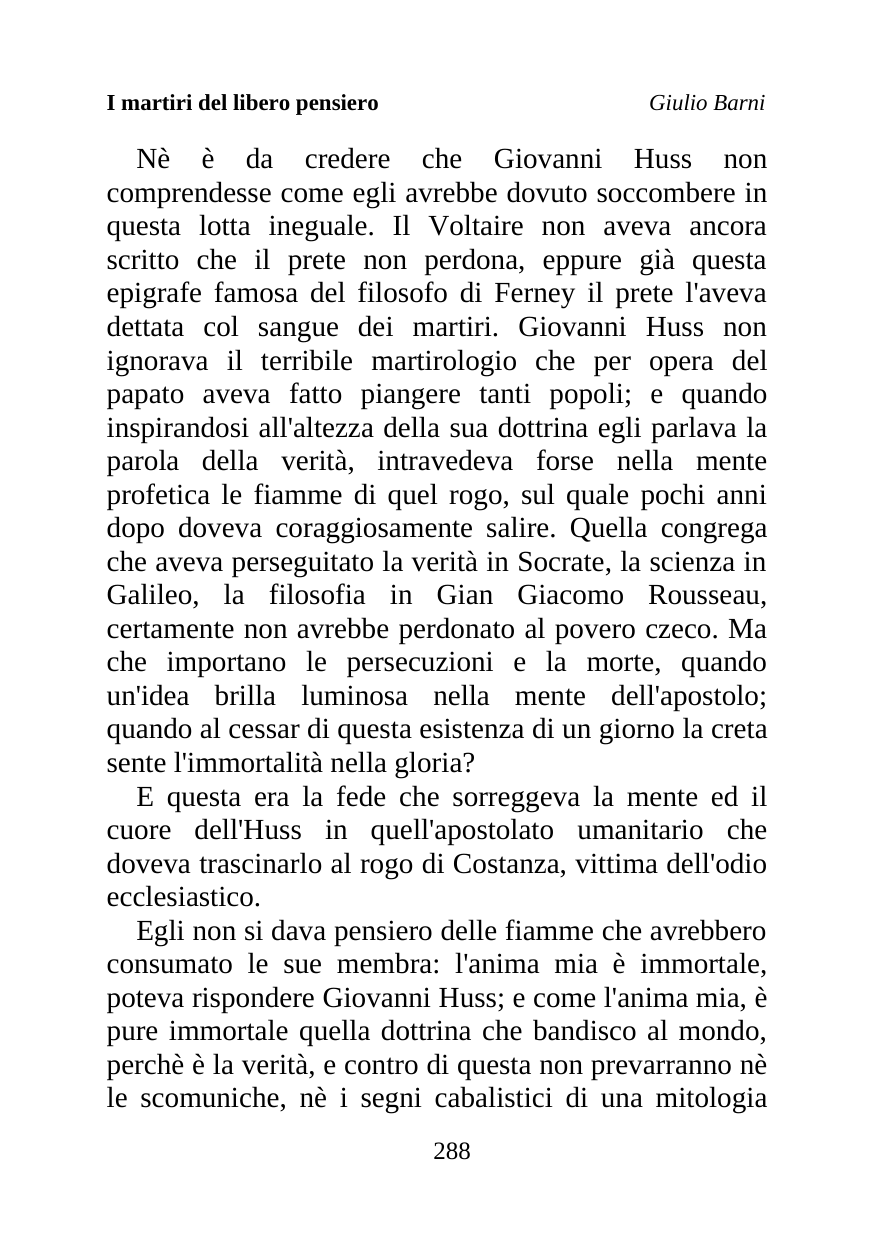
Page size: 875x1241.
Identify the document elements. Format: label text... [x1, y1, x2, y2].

text Nè è da credere che Giovanni Huss non comprendesse come egli avrebbe dovuto soccombere in questa lotta ineguale. Il Voltaire non aveva ancora scritto che il prete non perdona, eppure già questa epigrafe famosa del filosofo di Ferney il prete l'aveva dettata col sangue dei martiri. Giovanni Huss non ignorava il terribile martirologio che per opera del papato aveva fatto piangere tanti popoli; e quando inspirandosi all'altezza della sua dottrina egli parlava la parola della verità, intravedeva forse nella mente profetica le fiamme di quel rogo, sul quale pochi anni dopo doveva coraggiosamente salire. Quella congrega che aveva perseguitato la verità in Socrate, la scienza in Galileo, la filosofia in Gian Giacomo Rousseau, certamente non avrebbe perdonato al povero czeco. Ma che importano le persecuzioni e la morte, quando un'idea brilla luminosa nella mente dell'apostolo; quando al cessar di questa esistenza di un giorno la creta sente l'immortalità nella gloria? [106, 141, 768, 779]
text E questa era la fede che sorreggeva la mente ed il cuore dell'Huss in quell'apostolato umanitario che doveva trascinarlo al rogo di Costanza, vittima dell'odio ecclesiastico. [106, 779, 768, 913]
text Egli non si dava pensiero delle fiamme che avrebbero consumato le sue membra: l'anima mia è immortale, poteva rispondere Giovanni Huss; e come l'anima mia, è pure immortale quella dottrina che bandisco al mondo, perchè è la verità, e contro di questa non prevarranno nè le scomuniche, nè i segni cabalistici di una mitologia [106, 913, 768, 1114]
